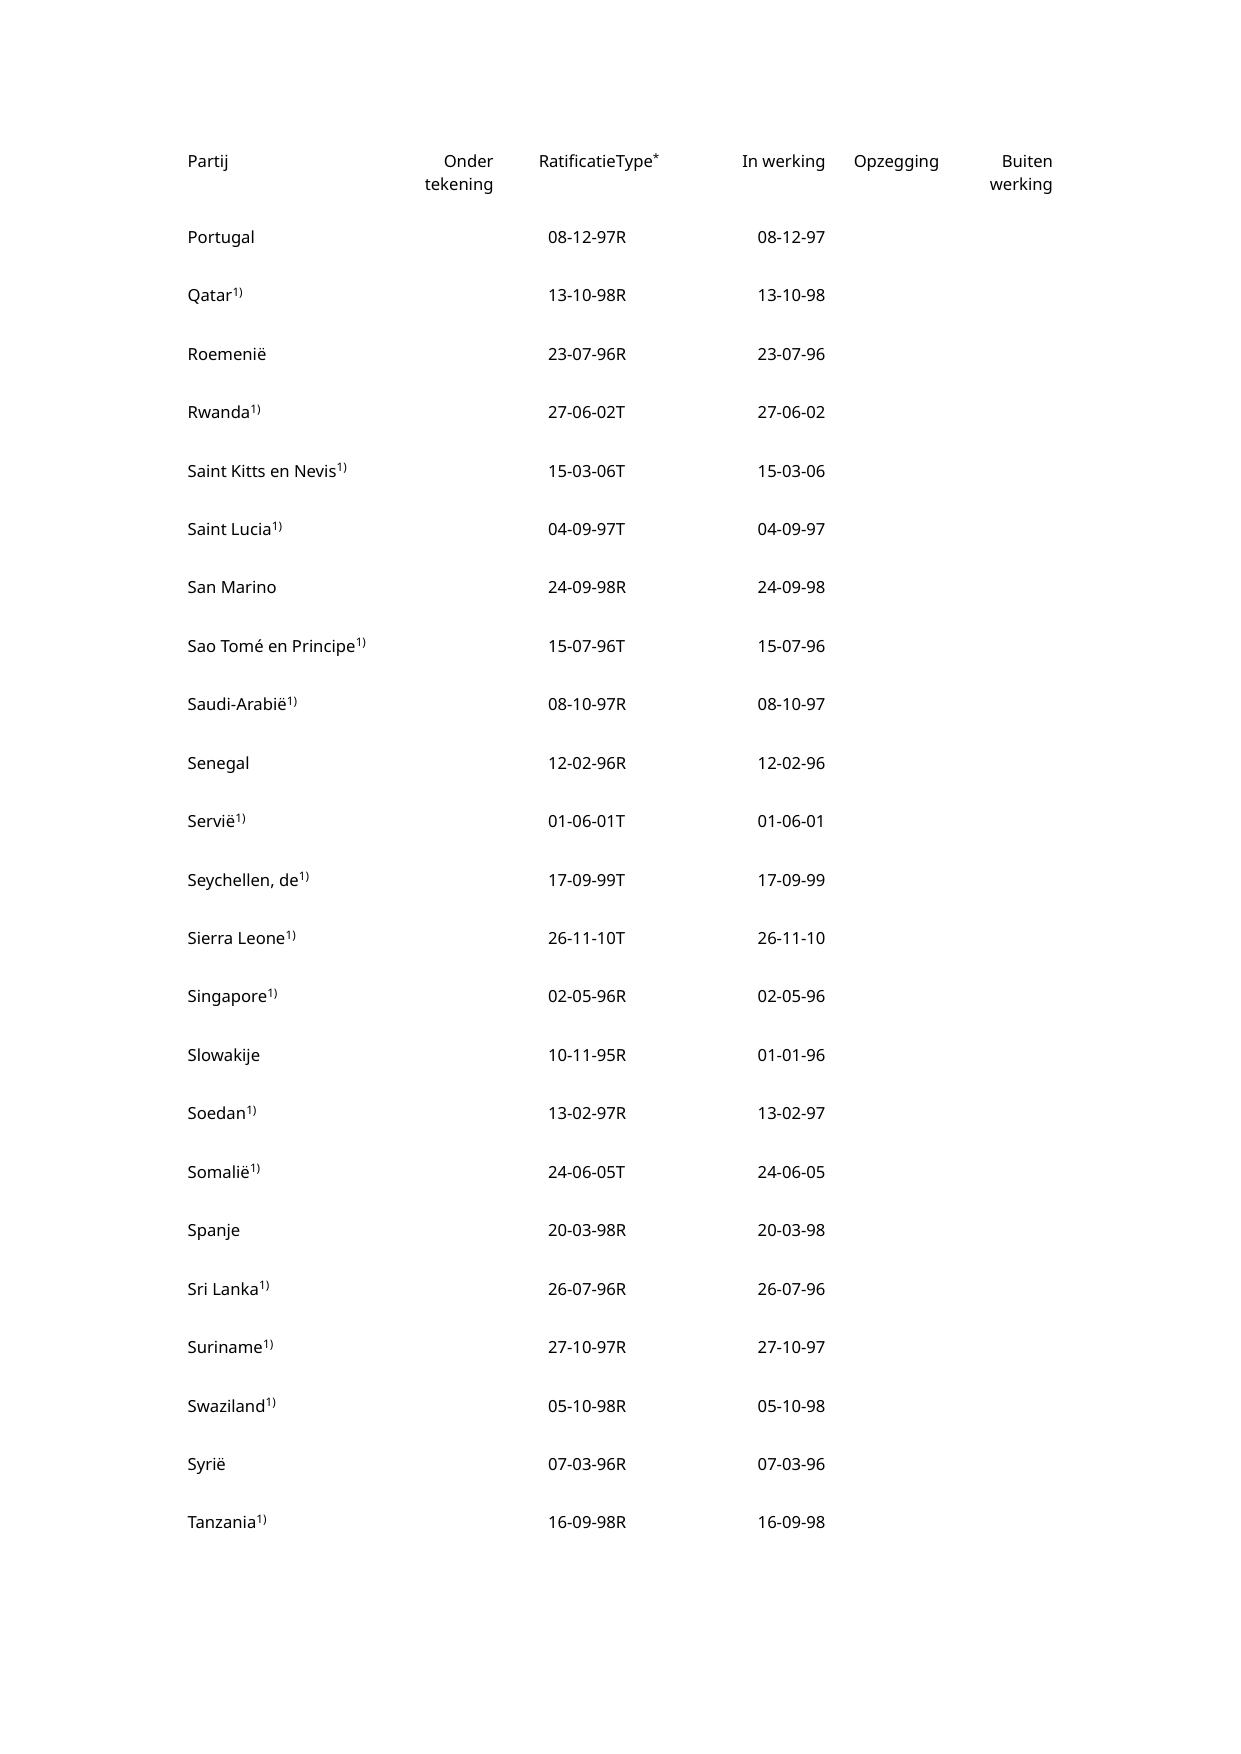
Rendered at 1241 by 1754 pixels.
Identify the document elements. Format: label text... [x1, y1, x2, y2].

table_cell 20-03-98 [703, 1219, 825, 1277]
table_cell Saint Kitts en Nevis1) [188, 459, 371, 518]
table_cell [371, 1453, 493, 1511]
table_cell 15-03-06 [493, 459, 616, 518]
table_cell [939, 459, 1053, 518]
table_cell [371, 1394, 493, 1453]
table_cell R [616, 225, 703, 284]
table_cell Soedan1) [188, 1102, 371, 1160]
table_cell 04-09-97 [493, 518, 616, 576]
table_cell 13-02-97 [493, 1102, 616, 1160]
table_cell [825, 1102, 939, 1160]
table_cell 10-11-95 [493, 1044, 616, 1102]
table_cell [371, 810, 493, 868]
table_cell Swaziland1) [188, 1394, 371, 1453]
table_cell 27-06-02 [703, 401, 825, 459]
table_cell Senegal [188, 751, 371, 810]
table_cell [825, 1336, 939, 1394]
table_cell 24-09-98 [493, 576, 616, 634]
table_cell R [616, 985, 703, 1043]
table_cell 08-10-97 [493, 693, 616, 751]
table_cell [939, 1102, 1053, 1160]
table_cell 24-09-98 [703, 576, 825, 634]
table_cell 15-03-06 [703, 459, 825, 518]
table_cell 07-03-96 [493, 1453, 616, 1511]
table_cell [371, 1511, 493, 1569]
table_cell [825, 927, 939, 985]
table_cell T [616, 927, 703, 985]
table_cell R [616, 1044, 703, 1102]
table_cell 12-02-96 [493, 751, 616, 810]
table_cell 20-03-98 [493, 1219, 616, 1277]
table_cell [825, 1394, 939, 1453]
table_cell 08-10-97 [703, 693, 825, 751]
table_cell [939, 927, 1053, 985]
table_cell [939, 751, 1053, 810]
table_cell [939, 401, 1053, 459]
table_cell 05-10-98 [493, 1394, 616, 1453]
table_cell [371, 1044, 493, 1102]
table_cell [371, 693, 493, 751]
table_cell Sri Lanka1) [188, 1277, 371, 1336]
table_cell [939, 1219, 1053, 1277]
table_cell 15-07-96 [703, 635, 825, 693]
table_cell [939, 1394, 1053, 1453]
table_cell [825, 342, 939, 401]
table_header Ratificatie [493, 150, 616, 225]
table_cell [371, 1160, 493, 1219]
table_cell [371, 459, 493, 518]
table_cell [939, 1160, 1053, 1219]
table_cell [825, 1277, 939, 1336]
table_cell 23-07-96 [493, 342, 616, 401]
table_cell [825, 576, 939, 634]
table_cell T [616, 868, 703, 927]
table_cell 16-09-98 [703, 1511, 825, 1569]
table_cell 04-09-97 [703, 518, 825, 576]
table_cell T [616, 635, 703, 693]
table_cell [371, 576, 493, 634]
table_cell [825, 401, 939, 459]
table_cell [371, 927, 493, 985]
table_cell R [616, 1277, 703, 1336]
table_cell [825, 1160, 939, 1219]
table_cell [371, 1277, 493, 1336]
table_cell 23-07-96 [703, 342, 825, 401]
table_cell [939, 576, 1053, 634]
table_cell T [616, 401, 703, 459]
table_cell [939, 1511, 1053, 1569]
table_cell [939, 1044, 1053, 1102]
table_cell [371, 225, 493, 284]
table_cell Qatar1) [188, 284, 371, 342]
table_cell Roemenië [188, 342, 371, 401]
table_cell [939, 693, 1053, 751]
table_cell [825, 459, 939, 518]
table_cell [371, 868, 493, 927]
table_cell [939, 225, 1053, 284]
table_cell 05-10-98 [703, 1394, 825, 1453]
table_cell Spanje [188, 1219, 371, 1277]
table_cell [371, 1102, 493, 1160]
table_cell [371, 401, 493, 459]
table_cell 13-02-97 [703, 1102, 825, 1160]
table_cell [371, 985, 493, 1043]
table_cell [825, 1453, 939, 1511]
table_cell Suriname1) [188, 1336, 371, 1394]
table_cell 24-06-05 [703, 1160, 825, 1219]
table_cell Portugal [188, 225, 371, 284]
table_cell 26-11-10 [703, 927, 825, 985]
table_cell [939, 1453, 1053, 1511]
table_cell 27-10-97 [703, 1336, 825, 1394]
table_cell [825, 1219, 939, 1277]
table_cell 01-06-01 [703, 810, 825, 868]
table_cell T [616, 459, 703, 518]
table_cell R [616, 284, 703, 342]
table_cell 27-06-02 [493, 401, 616, 459]
table_cell R [616, 1336, 703, 1394]
table_cell [939, 1277, 1053, 1336]
table_cell Somalië1) [188, 1160, 371, 1219]
table_cell [825, 225, 939, 284]
table_cell R [616, 693, 703, 751]
table_cell T [616, 518, 703, 576]
table_header Onder tekening [371, 150, 493, 225]
table_cell 01-06-01 [493, 810, 616, 868]
table_cell [939, 810, 1053, 868]
table_cell San Marino [188, 576, 371, 634]
table_cell [371, 518, 493, 576]
table_cell 12-02-96 [703, 751, 825, 810]
table_cell 16-09-98 [493, 1511, 616, 1569]
table_cell [371, 751, 493, 810]
table_cell [939, 342, 1053, 401]
table_cell Saint Lucia1) [188, 518, 371, 576]
table_cell T [616, 1160, 703, 1219]
table_cell [939, 284, 1053, 342]
table_cell [939, 868, 1053, 927]
table_cell 17-09-99 [703, 868, 825, 927]
table_cell Slowakije [188, 1044, 371, 1102]
table_cell [825, 985, 939, 1043]
table_cell [825, 284, 939, 342]
table_cell [825, 635, 939, 693]
table_cell [825, 810, 939, 868]
table_cell [939, 1336, 1053, 1394]
table_cell Saudi-Arabië1) [188, 693, 371, 751]
table_header In werking [703, 150, 825, 225]
table_cell R [616, 342, 703, 401]
table_cell [939, 518, 1053, 576]
table_cell 02-05-96 [493, 985, 616, 1043]
table_cell 02-05-96 [703, 985, 825, 1043]
table_cell Sierra Leone1) [188, 927, 371, 985]
table_cell 13-10-98 [493, 284, 616, 342]
table_cell [939, 635, 1053, 693]
table_cell Rwanda1) [188, 401, 371, 459]
table_cell [371, 1219, 493, 1277]
table_header Type* [616, 150, 703, 225]
table_cell [825, 1044, 939, 1102]
table_cell Servië1) [188, 810, 371, 868]
table_cell 26-07-96 [493, 1277, 616, 1336]
table_cell 08-12-97 [493, 225, 616, 284]
table_cell R [616, 576, 703, 634]
table_cell R [616, 1219, 703, 1277]
table_cell [371, 284, 493, 342]
table_cell 26-11-10 [493, 927, 616, 985]
table_cell [939, 985, 1053, 1043]
table_cell [371, 635, 493, 693]
table_cell Sao Tomé en Principe1) [188, 635, 371, 693]
table_header Partij [188, 150, 371, 225]
table_cell R [616, 751, 703, 810]
table_cell [825, 868, 939, 927]
table_cell R [616, 1511, 703, 1569]
table_cell [825, 693, 939, 751]
table_cell [825, 1511, 939, 1569]
table_cell Syrië [188, 1453, 371, 1511]
table_cell [825, 751, 939, 810]
table_header Buiten werking [939, 150, 1053, 225]
table_cell 08-12-97 [703, 225, 825, 284]
table_header Opzegging [825, 150, 939, 225]
table_cell 07-03-96 [703, 1453, 825, 1511]
table_cell R [616, 1453, 703, 1511]
table_cell 17-09-99 [493, 868, 616, 927]
table_cell [825, 518, 939, 576]
table_cell [371, 342, 493, 401]
table_cell 24-06-05 [493, 1160, 616, 1219]
table_cell 01-01-96 [703, 1044, 825, 1102]
table_cell Singapore1) [188, 985, 371, 1043]
table_cell Seychellen, de1) [188, 868, 371, 927]
table_cell 27-10-97 [493, 1336, 616, 1394]
table_cell R [616, 1394, 703, 1453]
table_cell R [616, 1102, 703, 1160]
table_cell T [616, 810, 703, 868]
table_cell 26-07-96 [703, 1277, 825, 1336]
table_cell 15-07-96 [493, 635, 616, 693]
table_cell Tanzania1) [188, 1511, 371, 1569]
table_cell 13-10-98 [703, 284, 825, 342]
table_cell [371, 1336, 493, 1394]
